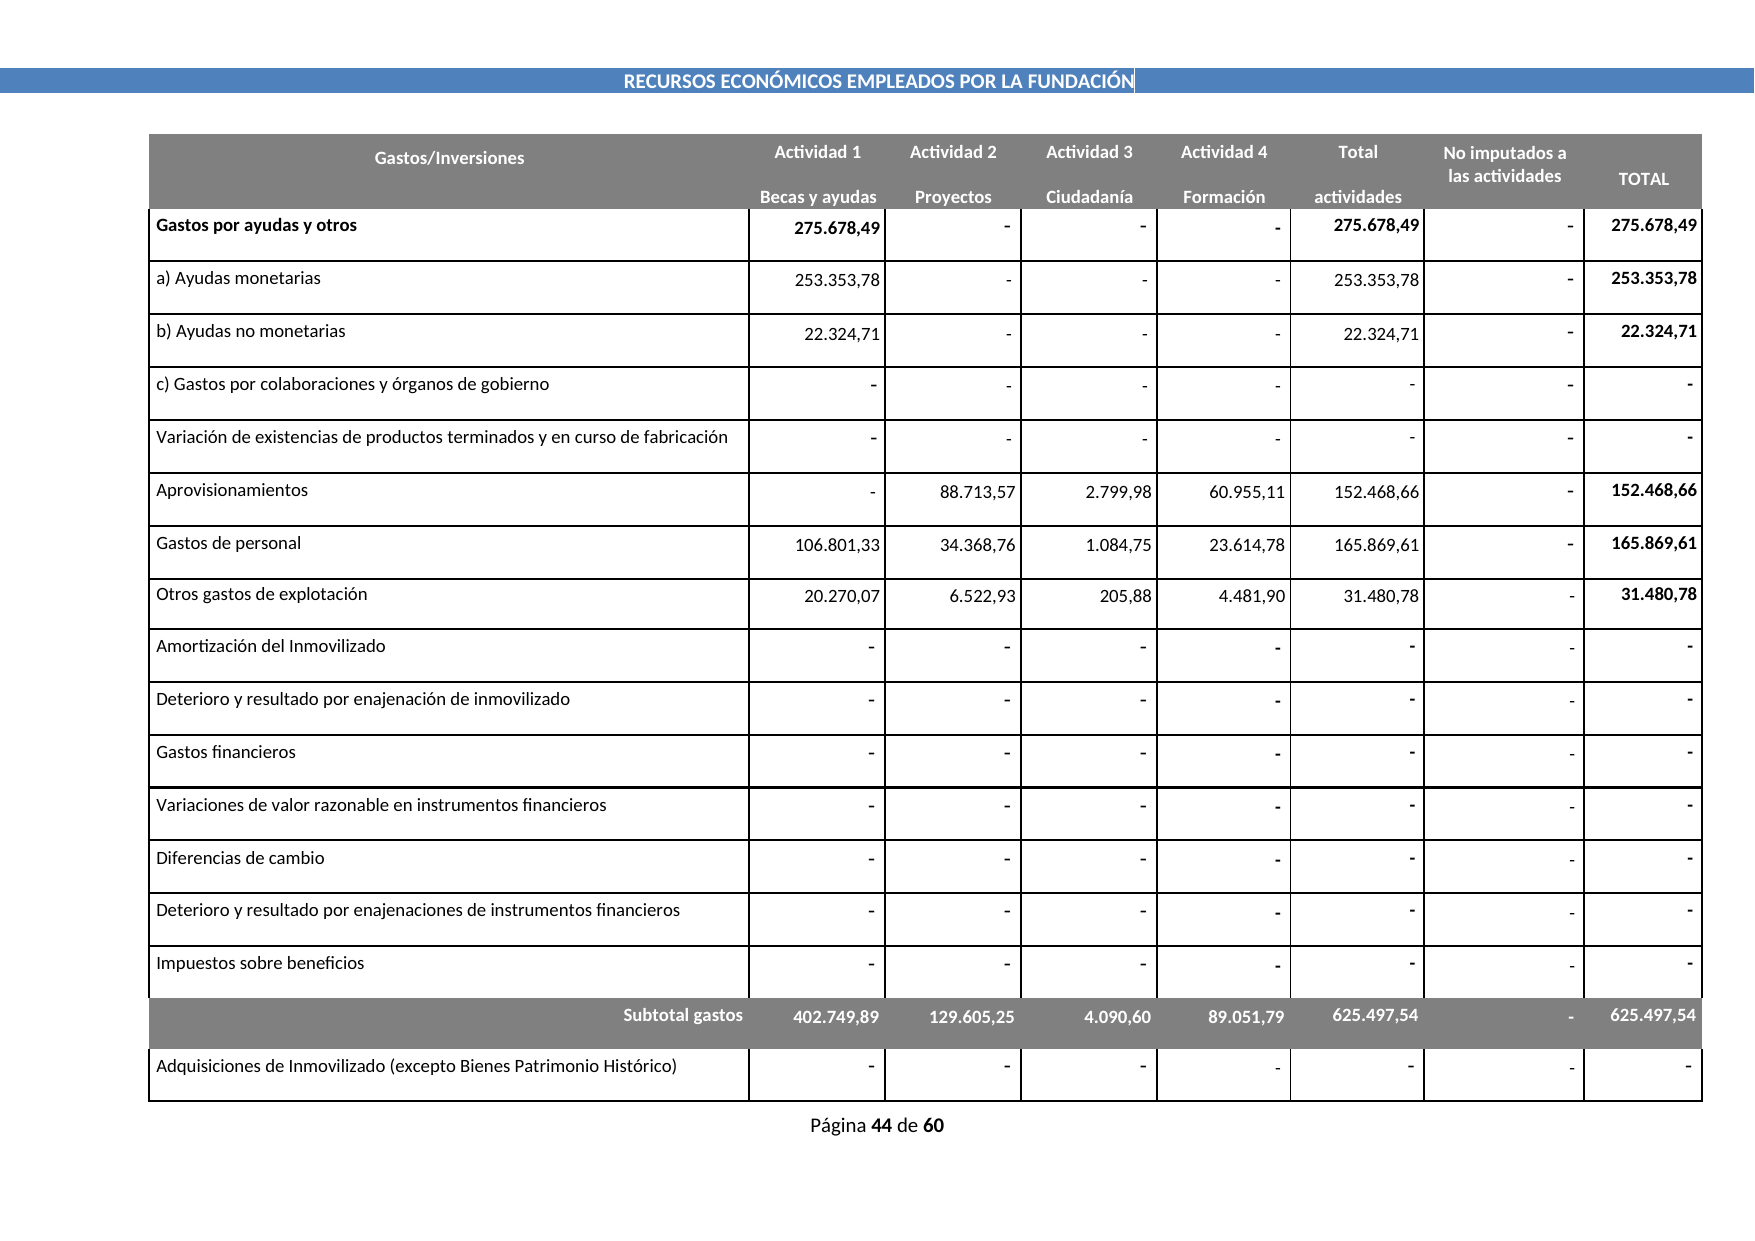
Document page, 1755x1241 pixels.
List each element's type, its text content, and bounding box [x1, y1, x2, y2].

table_cell 4.481,90 [1158, 580, 1290, 628]
table_cell - [1425, 894, 1583, 945]
table_cell - [1022, 947, 1156, 998]
table_cell - [1158, 630, 1290, 681]
table_cell - [1585, 630, 1701, 681]
table_cell - [1022, 368, 1156, 419]
table_cell - [1425, 1049, 1583, 1100]
table_cell - [1585, 683, 1701, 733]
table_cell - [886, 894, 1020, 945]
table_cell - [1585, 421, 1701, 472]
table_cell 253.353,78 [750, 262, 884, 313]
table_cell - [1158, 894, 1290, 945]
table_cell 625.497,54 [1290, 998, 1424, 1049]
table_cell 23.614,78 [1158, 527, 1290, 577]
table_cell - [1158, 736, 1290, 786]
table_cell - [1425, 580, 1583, 628]
table_cell - [1425, 736, 1583, 786]
table_cell - [1425, 527, 1583, 577]
table_cell Gastos financieros [150, 736, 748, 786]
table_cell - [750, 736, 884, 786]
table_cell - [886, 262, 1020, 313]
table_cell - [886, 841, 1020, 892]
table_cell 253.353,78 [1585, 262, 1701, 313]
table_cell 4.090,60 [1021, 998, 1157, 1049]
table_cell Gastos por ayudas y otros [150, 209, 748, 260]
table_header Gastos/Inversiones [149, 134, 749, 189]
table_cell 89.051,79 [1157, 998, 1290, 1049]
table_cell - [1158, 1049, 1290, 1100]
table_cell 625.497,54 [1584, 998, 1702, 1049]
table_cell - [1291, 421, 1423, 472]
table_cell - [886, 368, 1020, 419]
table_cell Amortización del Inmovilizado [150, 630, 748, 681]
table_cell - [886, 1049, 1020, 1100]
table_cell - [1291, 1049, 1423, 1100]
table_cell 275.678,49 [1291, 209, 1423, 260]
table_cell - [1425, 209, 1583, 260]
table_header Actividad 1 [749, 134, 885, 189]
table_cell - [1291, 789, 1423, 839]
table_cell - [750, 421, 884, 472]
table_cell 20.270,07 [750, 580, 884, 628]
table_cell [149, 189, 749, 209]
table_cell - [886, 947, 1020, 998]
table_cell Becas y ayudas [749, 189, 885, 209]
table_cell 88.713,57 [886, 474, 1020, 524]
table_cell - [1158, 421, 1290, 472]
table_cell - [1022, 683, 1156, 733]
table_cell - [1425, 421, 1583, 472]
table_cell - [1585, 1049, 1701, 1100]
table_cell - [1022, 1049, 1156, 1100]
table_cell - [750, 1049, 884, 1100]
table_cell Subtotal gastos [149, 998, 749, 1049]
table_cell - [1022, 315, 1156, 366]
table_header Total [1290, 134, 1424, 189]
table_cell - [1158, 209, 1290, 260]
table_cell 253.353,78 [1291, 262, 1423, 313]
table_cell - [1425, 262, 1583, 313]
table_cell c) Gastos por colaboraciones y órganos de gobierno [150, 368, 748, 419]
table_header TOTAL [1584, 134, 1702, 189]
table_cell - [886, 683, 1020, 733]
table_cell - [1022, 209, 1156, 260]
table_cell 60.955,11 [1158, 474, 1290, 524]
table_cell 402.749,89 [749, 998, 885, 1049]
table_cell - [1585, 947, 1701, 998]
table_cell - [1585, 789, 1701, 839]
table_header Actividad 4 [1157, 134, 1290, 189]
table_cell 152.468,66 [1585, 474, 1701, 524]
table_cell - [886, 421, 1020, 472]
table_cell - [1291, 368, 1423, 419]
table_cell - [1158, 947, 1290, 998]
table_cell - [1425, 315, 1583, 366]
table_cell Otros gastos de explotación [150, 580, 748, 628]
table_cell - [886, 736, 1020, 786]
table_cell 22.324,71 [1291, 315, 1423, 366]
table_cell Diferencias de cambio [150, 841, 748, 892]
table_cell - [886, 789, 1020, 839]
table_cell 1.084,75 [1022, 527, 1156, 577]
table_cell - [1291, 841, 1423, 892]
table_cell - [1424, 998, 1584, 1049]
table_cell 31.480,78 [1291, 580, 1423, 628]
table_cell 22.324,71 [750, 315, 884, 366]
table_cell - [1158, 789, 1290, 839]
table_cell - [1022, 736, 1156, 786]
table_cell - [750, 894, 884, 945]
table_cell - [1585, 894, 1701, 945]
table_cell Impuestos sobre beneficios [150, 947, 748, 998]
table_cell - [1425, 683, 1583, 733]
table_cell - [750, 947, 884, 998]
table_cell 165.869,61 [1585, 527, 1701, 577]
table_cell - [750, 841, 884, 892]
table_cell - [886, 315, 1020, 366]
table_cell Formación [1157, 189, 1290, 209]
table_cell 34.368,76 [886, 527, 1020, 577]
table_cell - [1291, 894, 1423, 945]
table_cell - [1291, 683, 1423, 733]
text RECURSOS ECONÓMICOS EMPLEADOS POR LA FUNDACIÓN [0, 68, 1754, 93]
table_cell - [1022, 841, 1156, 892]
table_cell - [1158, 368, 1290, 419]
table_cell - [1158, 315, 1290, 366]
table_cell 31.480,78 [1585, 580, 1701, 628]
table_cell 165.869,61 [1291, 527, 1423, 577]
table_cell - [1022, 789, 1156, 839]
table_cell Adquisiciones de Inmovilizado (excepto Bienes Patrimonio Histórico) [150, 1049, 748, 1100]
table_cell - [1425, 841, 1583, 892]
table_cell - [750, 789, 884, 839]
table_cell Ciudadanía [1021, 189, 1157, 209]
table_cell - [1158, 262, 1290, 313]
table_cell 152.468,66 [1291, 474, 1423, 524]
table_cell b) Ayudas no monetarias [150, 315, 748, 366]
table_cell 6.522,93 [886, 580, 1020, 628]
table_cell Aprovisionamientos [150, 474, 748, 524]
table_cell - [1291, 630, 1423, 681]
table_cell - [1425, 630, 1583, 681]
table_cell Deterioro y resultado por enajenaciones de instrumentos financieros [150, 894, 748, 945]
table_cell - [1585, 841, 1701, 892]
table_cell - [1158, 841, 1290, 892]
table_cell - [1425, 789, 1583, 839]
table_cell - [1425, 474, 1583, 524]
table_cell - [1291, 947, 1423, 998]
table_cell 275.678,49 [750, 209, 884, 260]
table_cell - [750, 683, 884, 733]
table_cell 22.324,71 [1585, 315, 1701, 366]
table_cell 106.801,33 [750, 527, 884, 577]
table_header No imputados a las actividades [1424, 134, 1584, 209]
table_cell - [750, 474, 884, 524]
table_header Actividad 3 [1021, 134, 1157, 189]
table_cell - [1291, 736, 1423, 786]
table_cell - [1022, 421, 1156, 472]
table_cell 275.678,49 [1585, 209, 1701, 260]
table_cell Deterioro y resultado por enajenación de inmovilizado [150, 683, 748, 733]
table_cell Proyectos [885, 189, 1021, 209]
table_cell - [750, 368, 884, 419]
table_cell - [1022, 262, 1156, 313]
table_cell - [886, 630, 1020, 681]
table_cell Gastos de personal [150, 527, 748, 577]
table_cell Variación de existencias de productos terminados y en curso de fabricación [150, 421, 748, 472]
table_cell 205,88 [1022, 580, 1156, 628]
table_cell 129.605,25 [885, 998, 1021, 1049]
table_cell Variaciones de valor razonable en instrumentos financieros [150, 789, 748, 839]
table_cell - [1022, 894, 1156, 945]
table_header Actividad 2 [885, 134, 1021, 189]
table_cell a) Ayudas monetarias [150, 262, 748, 313]
table_cell - [1585, 736, 1701, 786]
table_cell - [886, 209, 1020, 260]
table_cell - [1585, 368, 1701, 419]
table_cell - [1425, 368, 1583, 419]
table_cell - [1158, 683, 1290, 733]
table_cell - [750, 630, 884, 681]
table_cell actividades [1290, 189, 1424, 209]
table_cell 2.799,98 [1022, 474, 1156, 524]
table_cell - [1425, 947, 1583, 998]
table_cell [1584, 189, 1702, 209]
table_cell - [1022, 630, 1156, 681]
